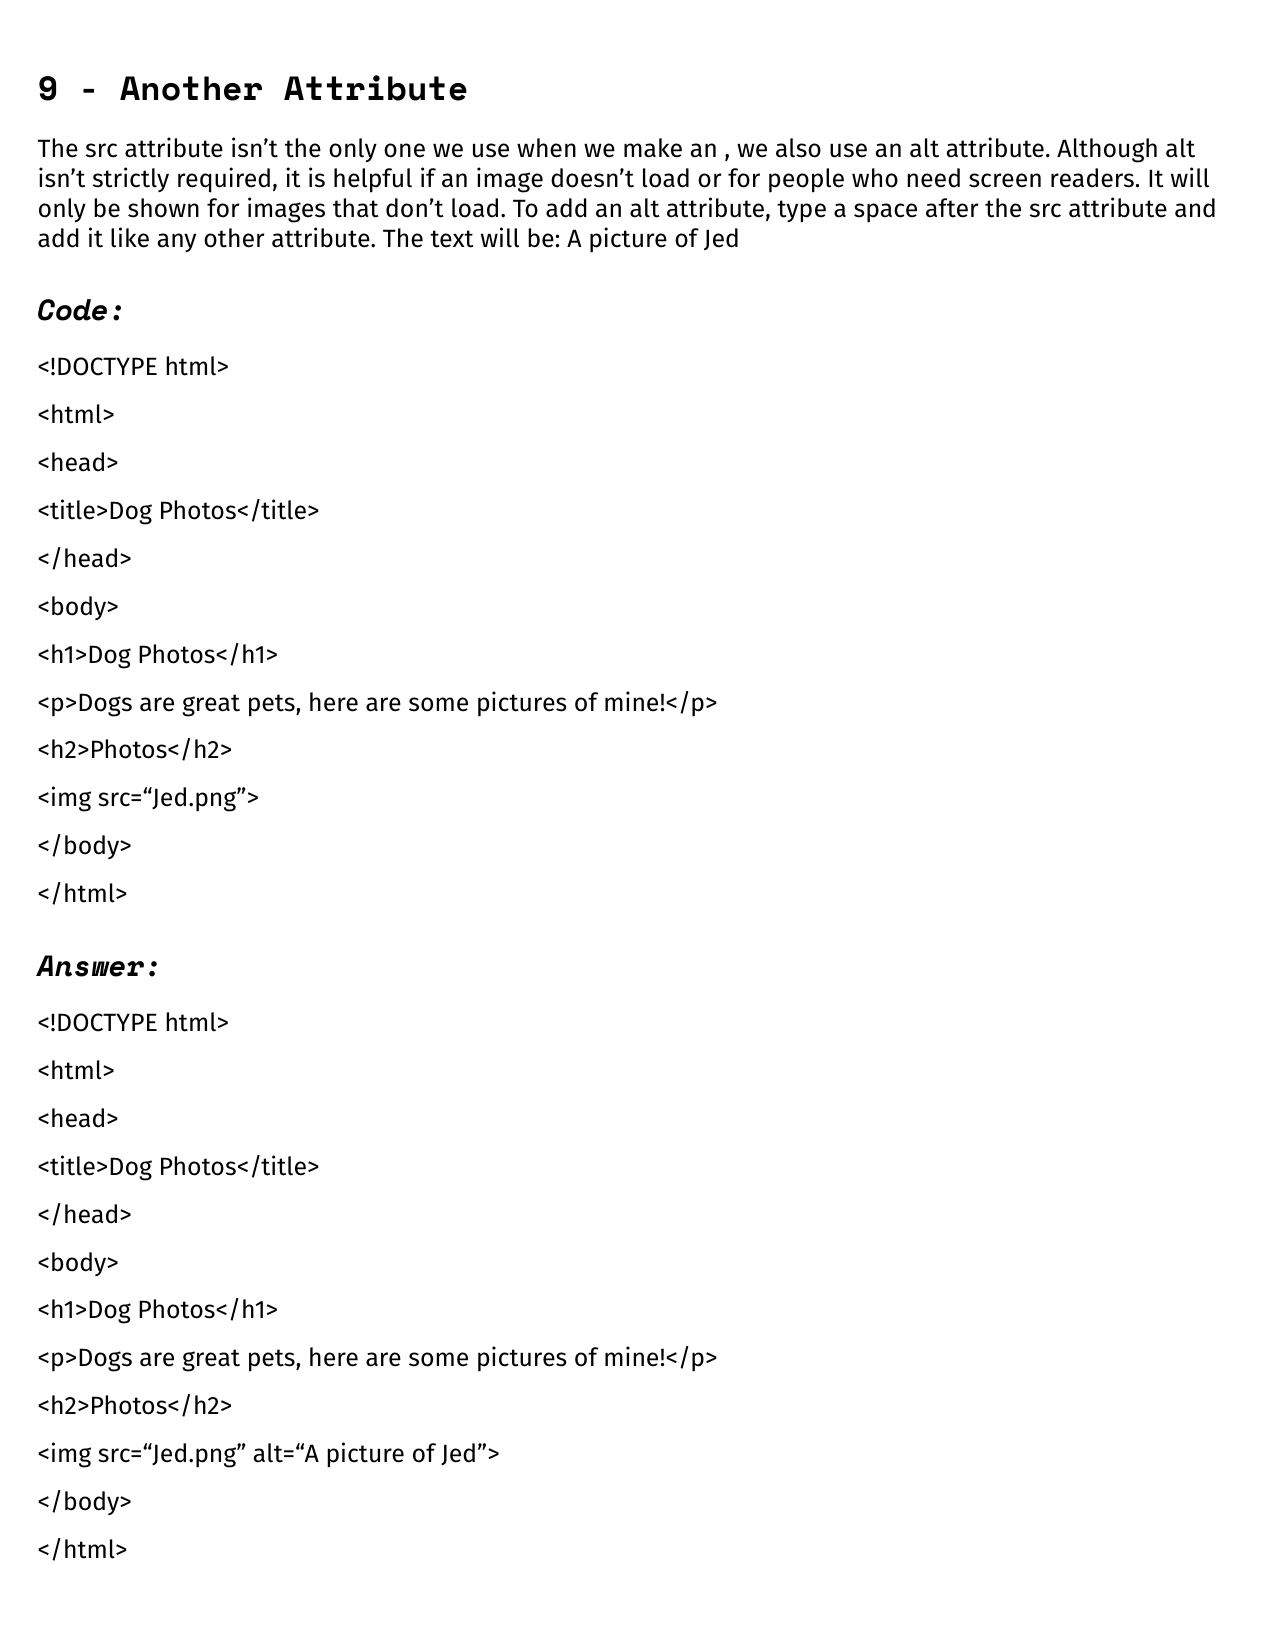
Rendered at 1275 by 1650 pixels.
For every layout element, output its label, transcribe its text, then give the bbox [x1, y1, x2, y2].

text <h1>Dog Photos</h1> [37, 1296, 1237, 1326]
text </head> [37, 1200, 1237, 1230]
text <h2>Photos</h2> [37, 736, 1237, 766]
text <h2>Photos</h2> [37, 1391, 1237, 1421]
text <p>Dogs are great pets, here are some pictures of mine!</p> [37, 688, 1237, 718]
text <!DOCTYPE html> [37, 352, 1237, 382]
text <h1>Dog Photos</h1> [37, 640, 1237, 670]
text </head> [37, 544, 1237, 574]
text The src attribute isn’t the only one we use when we make an , we also use an alt attribute. Although alt isn’t strictly required, it is helpful if an image doesn’t load or for people who need screen readers. It will only be shown for images that don’t load. To add an alt attribute, type a space after the src attribute and add it like any other attribute. The text will be: A picture of Jed [37, 134, 1237, 254]
text <p>Dogs are great pets, here are some pictures of mine!</p> [37, 1343, 1237, 1373]
text <body> [37, 592, 1237, 622]
text <img src=“Jed.png”> [37, 783, 1237, 813]
text <img src=“Jed.png” alt=“A picture of Jed”> [37, 1439, 1237, 1469]
text </body> [37, 831, 1237, 861]
text </html> [37, 1535, 1237, 1565]
text </html> [37, 879, 1237, 909]
text <body> [37, 1248, 1237, 1278]
text <html> [37, 1056, 1237, 1086]
text <head> [37, 448, 1237, 478]
text <head> [37, 1104, 1237, 1134]
subtitle 9 - Another Attribute [37, 62, 1237, 112]
text <title>Dog Photos</title> [37, 496, 1237, 526]
text <!DOCTYPE html> [37, 1008, 1237, 1038]
text <html> [37, 400, 1237, 430]
text </body> [37, 1487, 1237, 1517]
text <title>Dog Photos</title> [37, 1152, 1237, 1182]
subtitle Answer: [37, 943, 1237, 987]
subtitle Code: [37, 288, 1237, 331]
